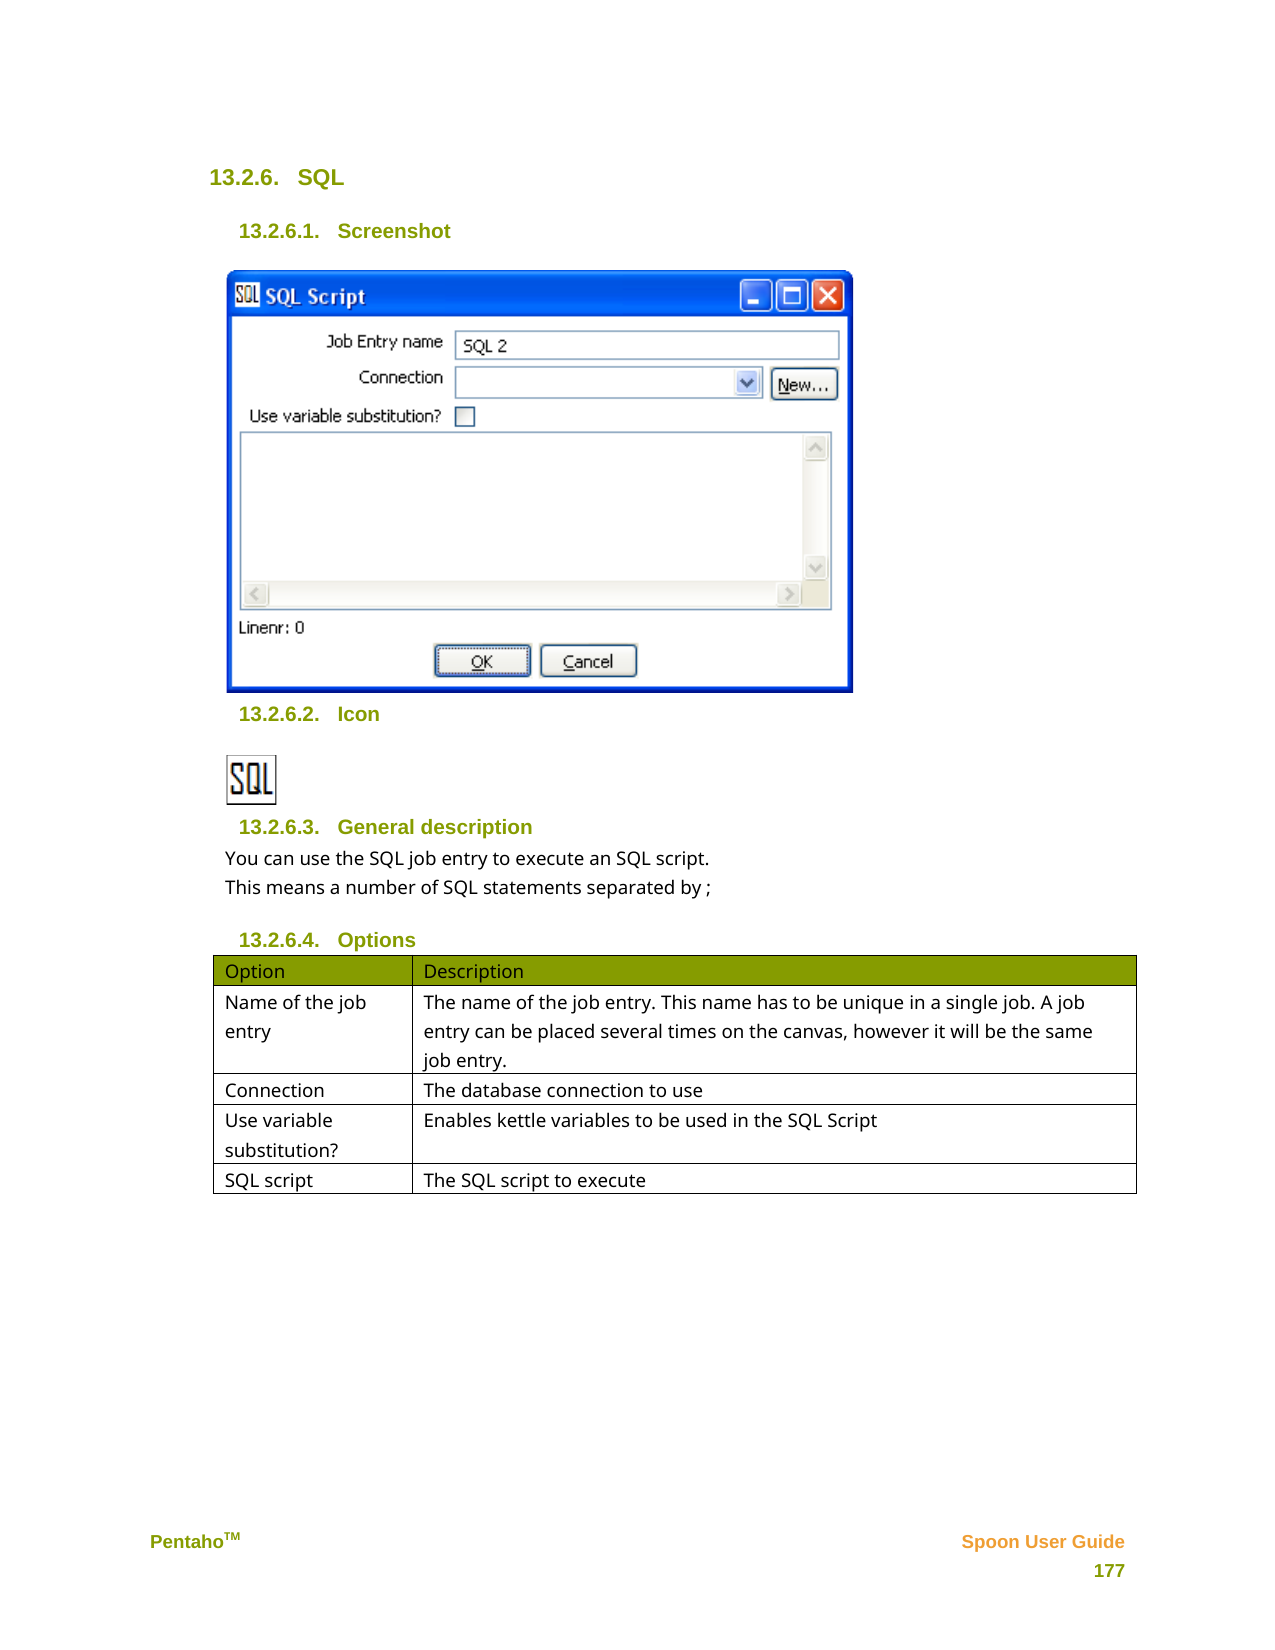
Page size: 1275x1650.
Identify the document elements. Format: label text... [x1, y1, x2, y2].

table_cell Name of the job entry [214, 986, 412, 1073]
subtitle Screenshot [239, 211, 1125, 246]
table_header Description [413, 956, 1136, 985]
text You can use the SQL job entry to execute an SQL script. [225, 842, 1125, 871]
subtitle Options [239, 919, 1125, 954]
text This means a number of SQL statements separated by ; [225, 871, 1125, 900]
table_cell Connection [214, 1074, 412, 1103]
table_cell Enables kettle variables to be used in the SQL Script [413, 1105, 1136, 1163]
picture [226, 755, 277, 805]
subtitle Icon [239, 699, 1125, 729]
picture [226, 270, 854, 693]
table_cell The SQL script to execute [413, 1164, 1136, 1193]
table_cell The name of the job entry. This name has to be unique in a single job. A job entry can be placed several times on the canvas, however it will be the same job entry. [413, 986, 1136, 1073]
subtitle General description [239, 812, 1125, 841]
table_cell Use variable substitution? [214, 1105, 412, 1163]
table_header Option [214, 956, 412, 985]
subtitle SQL [209, 157, 1125, 192]
table_cell SQL script [214, 1164, 412, 1193]
table_cell The database connection to use [413, 1074, 1136, 1103]
